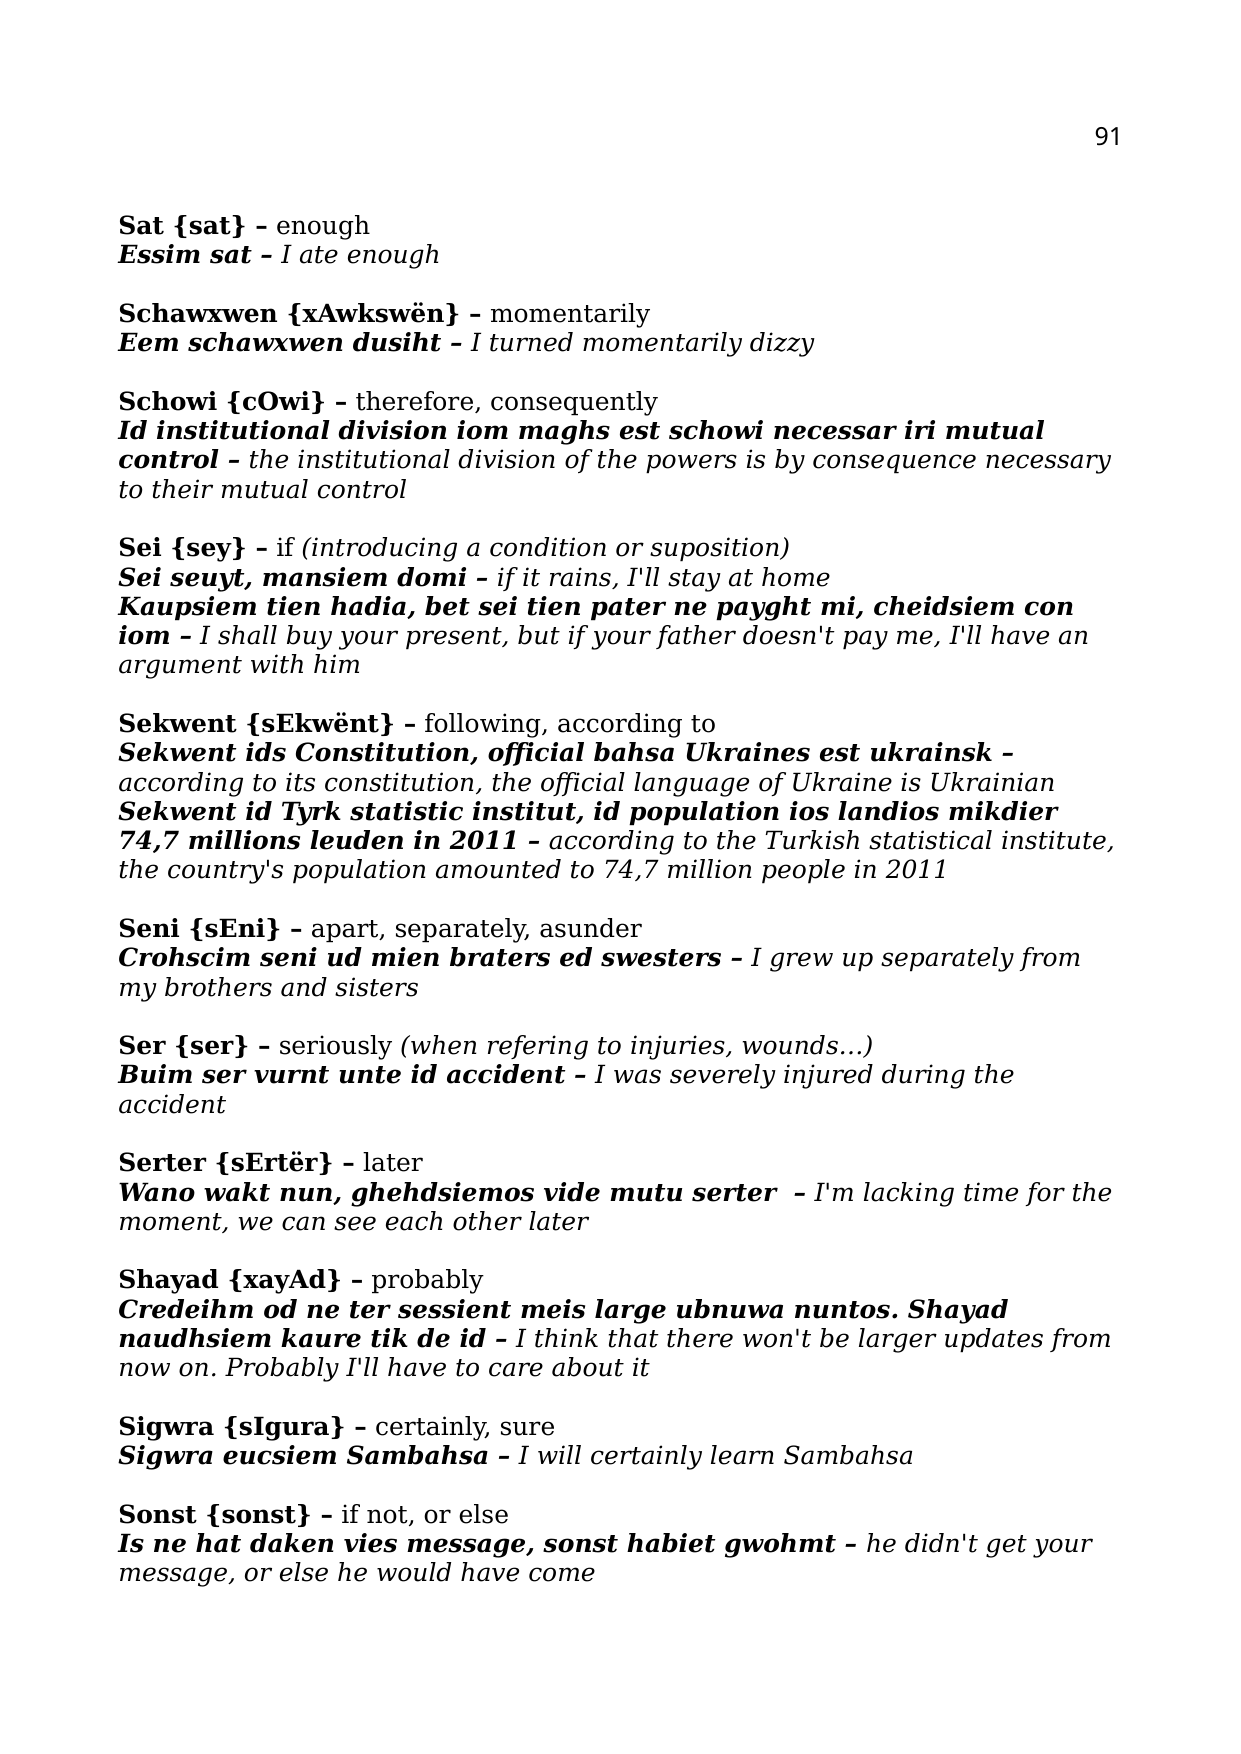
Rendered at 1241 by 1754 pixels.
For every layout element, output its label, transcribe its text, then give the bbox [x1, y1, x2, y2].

text Schowi {cOwi} – therefore, consequently [118, 387, 1123, 416]
text Sekwent ids Constitution, official bahsa Ukraines est ukrainsk – according to its constitution, the official language of Ukraine is Ukrainian [118, 738, 1123, 797]
text Seni {sEni} – apart, separately, asunder [118, 914, 1123, 943]
text Sei {sey} – if (introducing a condition or suposition) [118, 533, 1123, 562]
text Schawxwen {xAwkswën} – momentarily [118, 299, 1123, 328]
text Sonst {sonst} – if not, or else [118, 1499, 1123, 1529]
text Ser {ser} – seriously (when refering to injuries, wounds…) [118, 1031, 1123, 1060]
text Serter {sErtër} – later [118, 1148, 1123, 1177]
text Shayad {xayAd} – probably [118, 1265, 1123, 1294]
text Crohscim seni ud mien braters ed swesters – I grew up separately from my brothers and sisters [118, 943, 1123, 1002]
text Sekwent id Tyrk statistic institut, id population ios landios mikdier 74,7 millions leuden in 2011 – according to the Turkish statistical institute, the country's population amounted to 74,7 million people in 2011 [118, 797, 1123, 885]
text Is ne hat daken vies message, sonst habiet gwohmt – he didn't get your message, or else he would have come [118, 1529, 1123, 1587]
text Sigwra eucsiem Sambahsa – I will certainly learn Sambahsa [118, 1441, 1123, 1470]
text Credeihm od ne ter sessient meis large ubnuwa nuntos. Shayad naudhsiem kaure tik de id – I think that there won't be larger updates from now on. Probably I'll have to care about it [118, 1294, 1123, 1382]
text Eem schawxwen dusiht – I turned momentarily dizzy [118, 328, 1123, 357]
text Wano wakt nun, ghehdsiemos vide mutu serter – I'm lacking time for the moment, we can see each other later [118, 1177, 1123, 1236]
text Sekwent {sEkwënt} – following, according to [118, 709, 1123, 738]
text Sei seuyt, mansiem domi – if it rains, I'll stay at home [118, 562, 1123, 592]
text Id institutional division iom maghs est schowi necessar iri mutual control – the institutional division of the powers is by consequence necessary to their mutual control [118, 416, 1123, 504]
text Buim ser vurnt unte id accident – I was severely injured during the accident [118, 1060, 1123, 1119]
text Kaupsiem tien hadia, bet sei tien pater ne payght mi, cheidsiem con iom – I shall buy your present, but if your father doesn't pay me, I'll have an argument with him [118, 592, 1123, 680]
text Sat {sat} – enough [118, 211, 1123, 240]
text Sigwra {sIgura} – certainly, sure [118, 1412, 1123, 1441]
text Essim sat – I ate enough [118, 240, 1123, 269]
